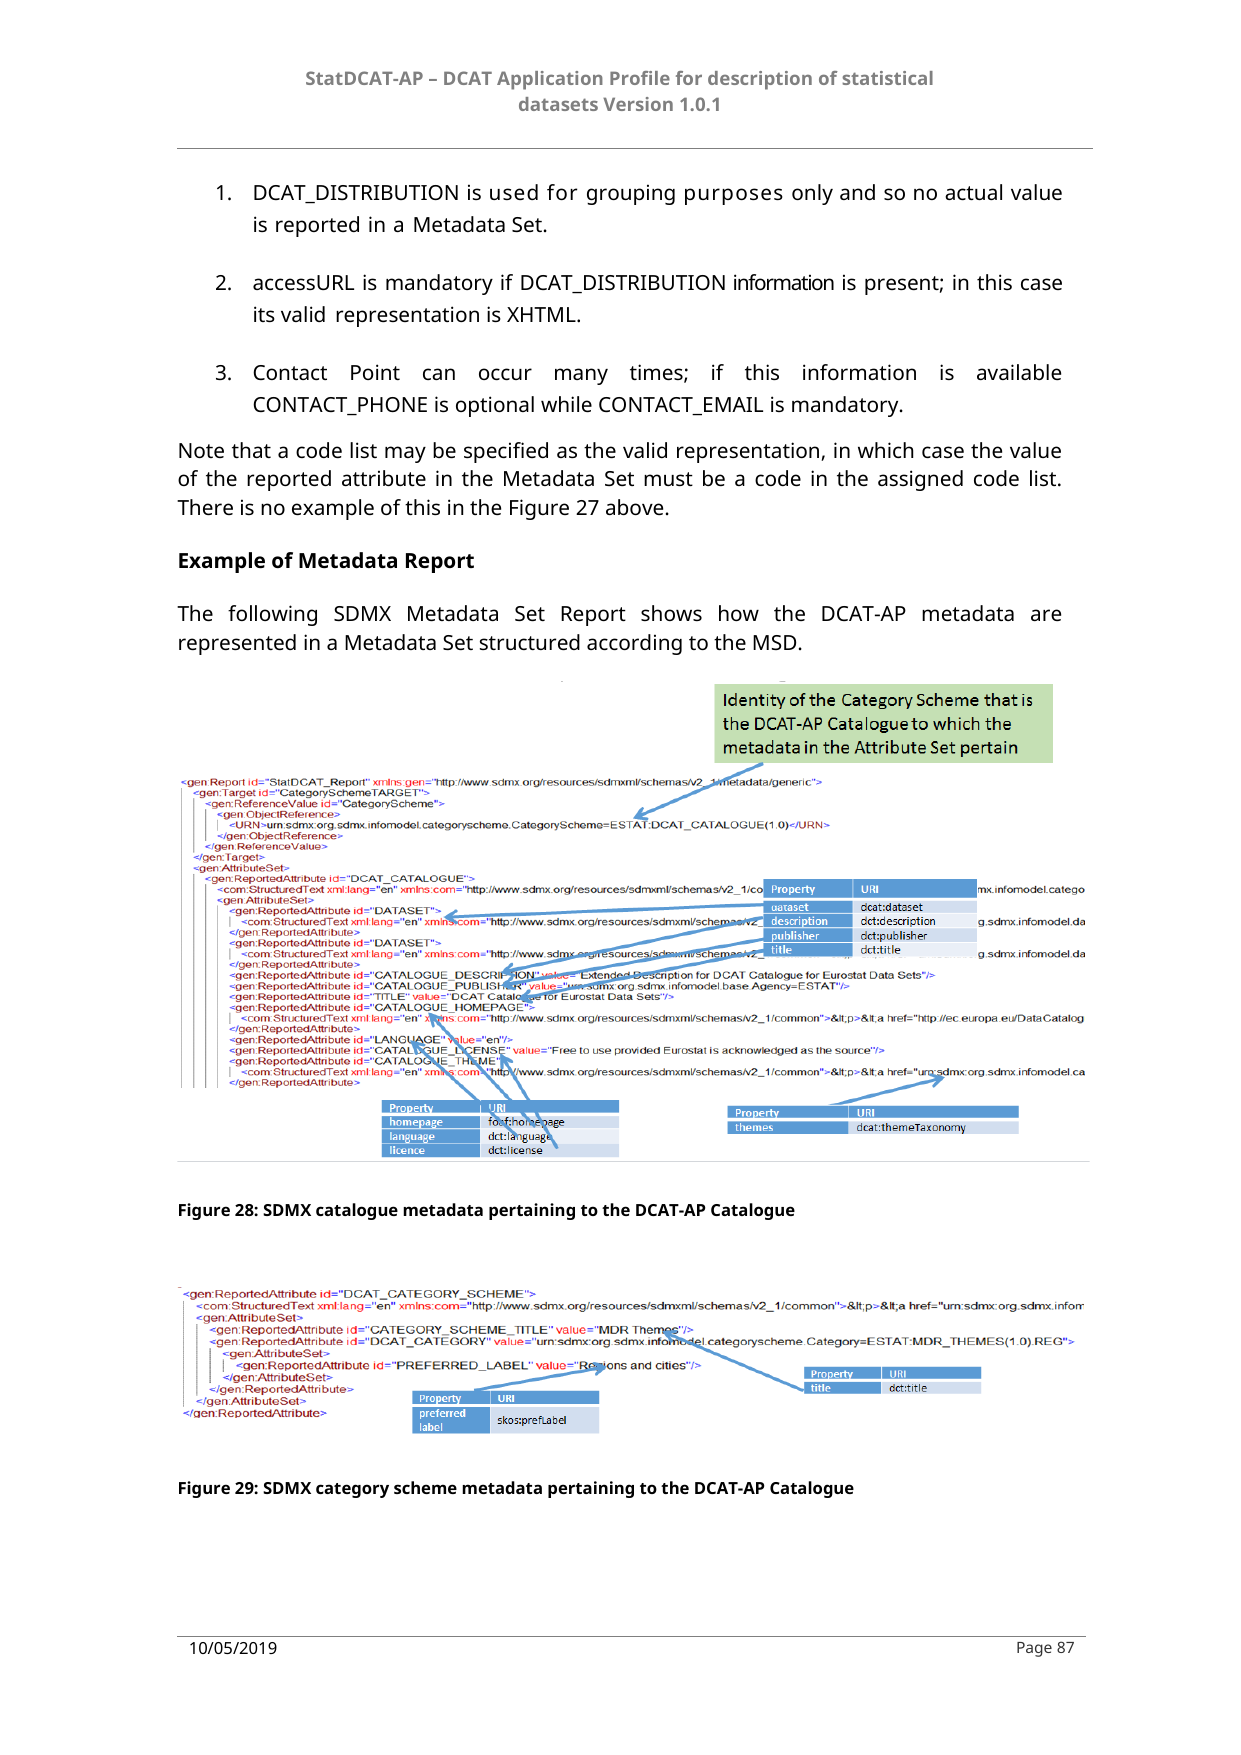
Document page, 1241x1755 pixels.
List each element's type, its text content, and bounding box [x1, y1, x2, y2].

text Note that a code list may be specified as the valid representation, in which case the value of the reported attribute in the Metadata Set must be a code in the assigned code list. There is no example of this in the Figure 27 above. [177, 436, 1063, 521]
text Figure 28: SDMX catalogue metadata pertaining to the DCAT-AP Catalogue [177, 1199, 1063, 1222]
text The following SDMX Metadata Set Report shows how the DCAT-AP metadata are represented in a Metadata Set structured according to the MSD. [177, 599, 1063, 656]
text Figure 29: SDMX category scheme metadata pertaining to the DCAT-AP Catalogue [177, 1476, 1063, 1499]
text Example of Metadata Report [177, 546, 1063, 574]
list accessURL is mandatory if DCAT_DISTRIBUTION information is present; in this case its valid representation is XHTML. [215, 268, 1063, 329]
list DCAT_DISTRIBUTION is used for grouping purposes only and so no actual value is reported in a Metadata Set. [215, 178, 1063, 239]
list Contact Point can occur many times; if this information is available CONTACT_PHONE is optional while CONTACT_EMAIL is mandatory. [215, 358, 1063, 419]
